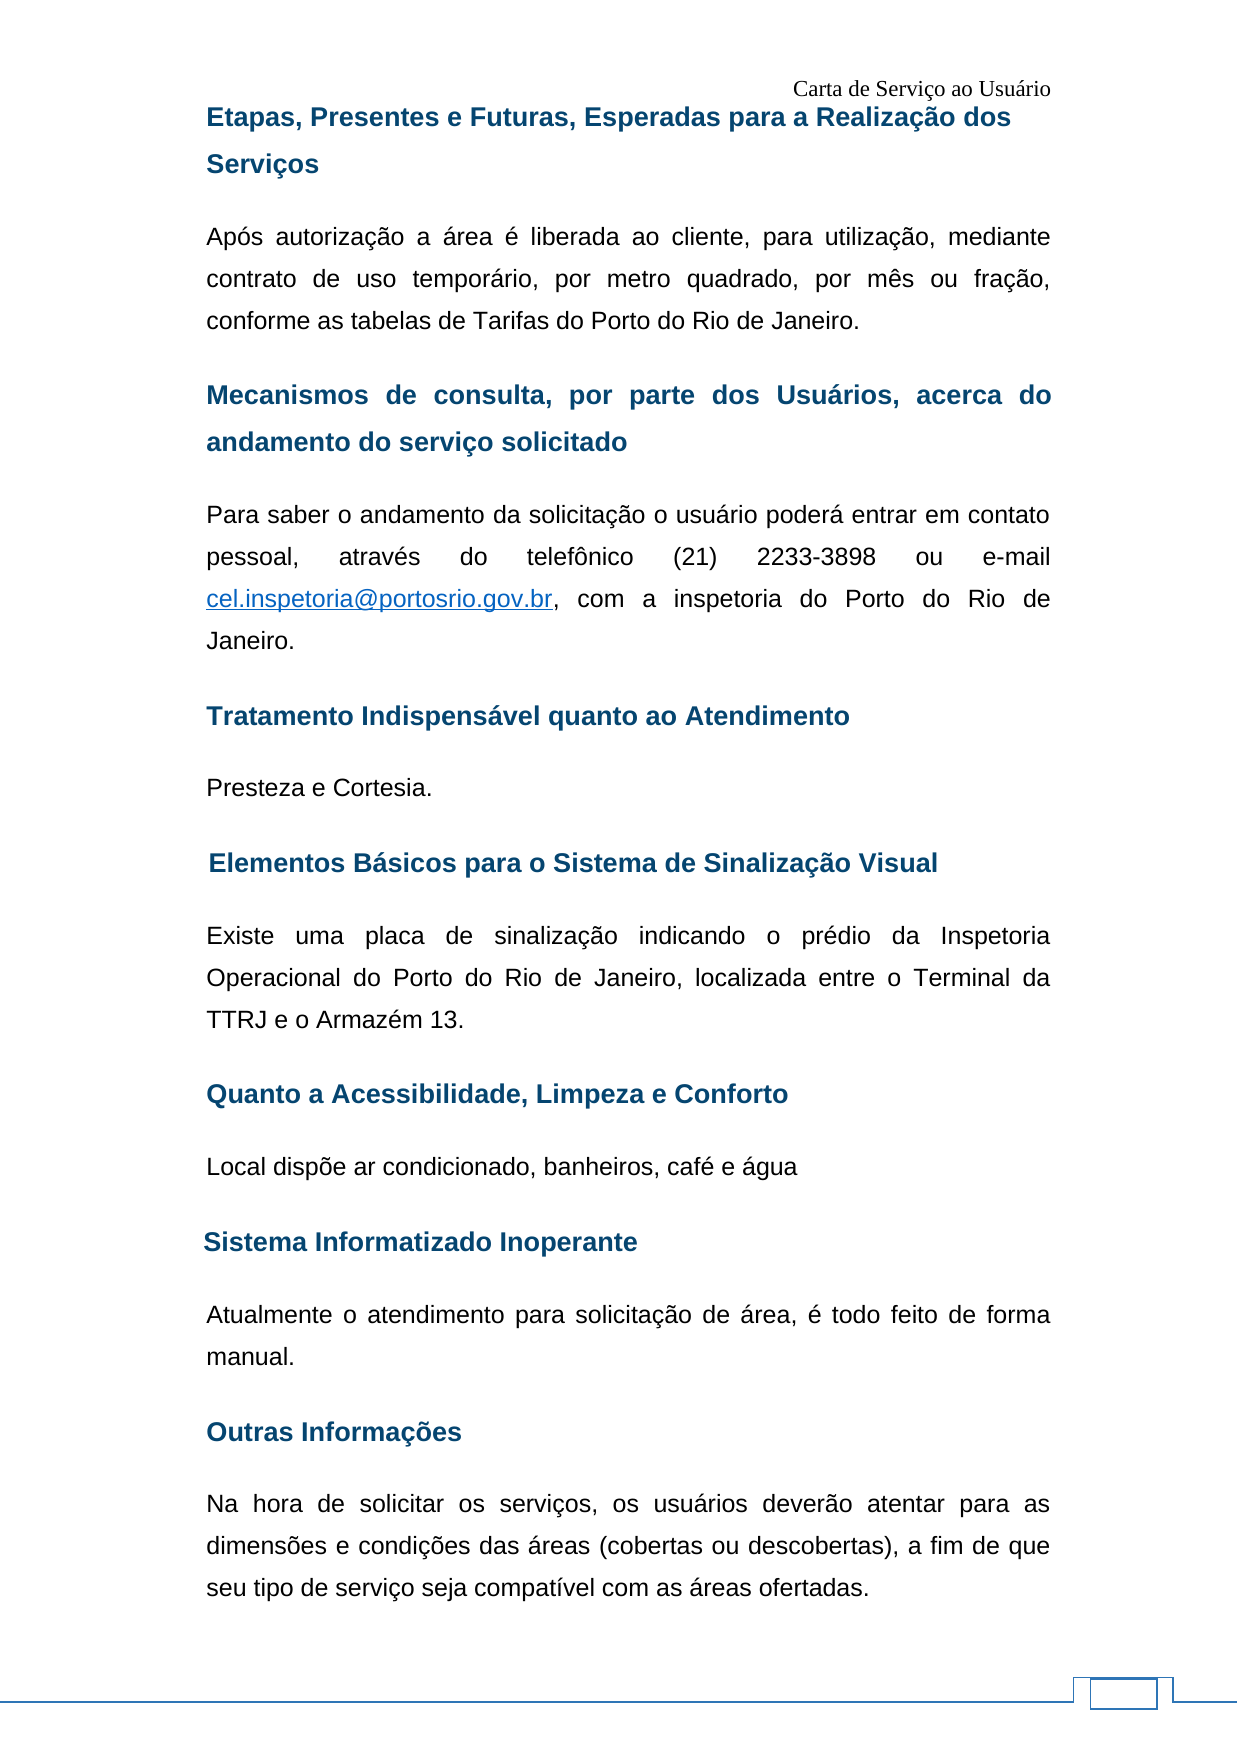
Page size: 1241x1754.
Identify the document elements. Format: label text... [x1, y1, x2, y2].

text Elementos Básicos para o Sistema de Sinalização Visual [178, 847, 1053, 878]
text Quanto a Acessibilidade, Limpeza e Conforto [206, 1078, 1053, 1110]
text Sistema Informatizado Inoperante [148, 1226, 1181, 1257]
text Tratamento Indispensável quanto ao Atendimento [206, 699, 1053, 731]
text Após autorização a área é liberada ao cliente, para utilização, mediante contrato de uso temporário, por metro quadrado, por mês ou fração, conforme as tabelas de Tarifas do Porto do Rio de Janeiro. [206, 222, 1052, 334]
text Presteza e Cortesia. [206, 773, 1052, 802]
text Serviços [206, 148, 1053, 179]
text Etapas, Presentes e Futuras, Esperadas para a Realização dos [206, 101, 1053, 133]
text Na hora de solicitar os serviços, os usuários deverão atentar para as dimensões e condições das áreas (cobertas ou descobertas), a fim de que seu tipo de serviço seja compatível com as áreas ofertadas. [206, 1489, 1052, 1602]
text Mecanismos de consulta, por parte dos Usuários, acerca do andamento do serviço solicitado [206, 379, 1053, 457]
text Outras Informações [206, 1416, 1053, 1447]
text Local dispõe ar condicionado, banheiros, café e água [206, 1152, 1052, 1181]
text Existe uma placa de sinalização indicando o prédio da Inspetoria Operacional do Porto do Rio de Janeiro, localizada entre o Terminal da TTRJ e o Armazém 13. [206, 921, 1052, 1033]
text Para saber o andamento da solicitação o usuário poderá entrar em contato pessoal, através do telefônico (21) 2233-3898 ou e-mail cel.inspetoria@portosrio.gov.br, com a inspetoria do Porto do Rio de Janeiro. [206, 500, 1052, 654]
text Atualmente o atendimento para solicitação de área, é todo feito de forma manual. [206, 1300, 1052, 1371]
